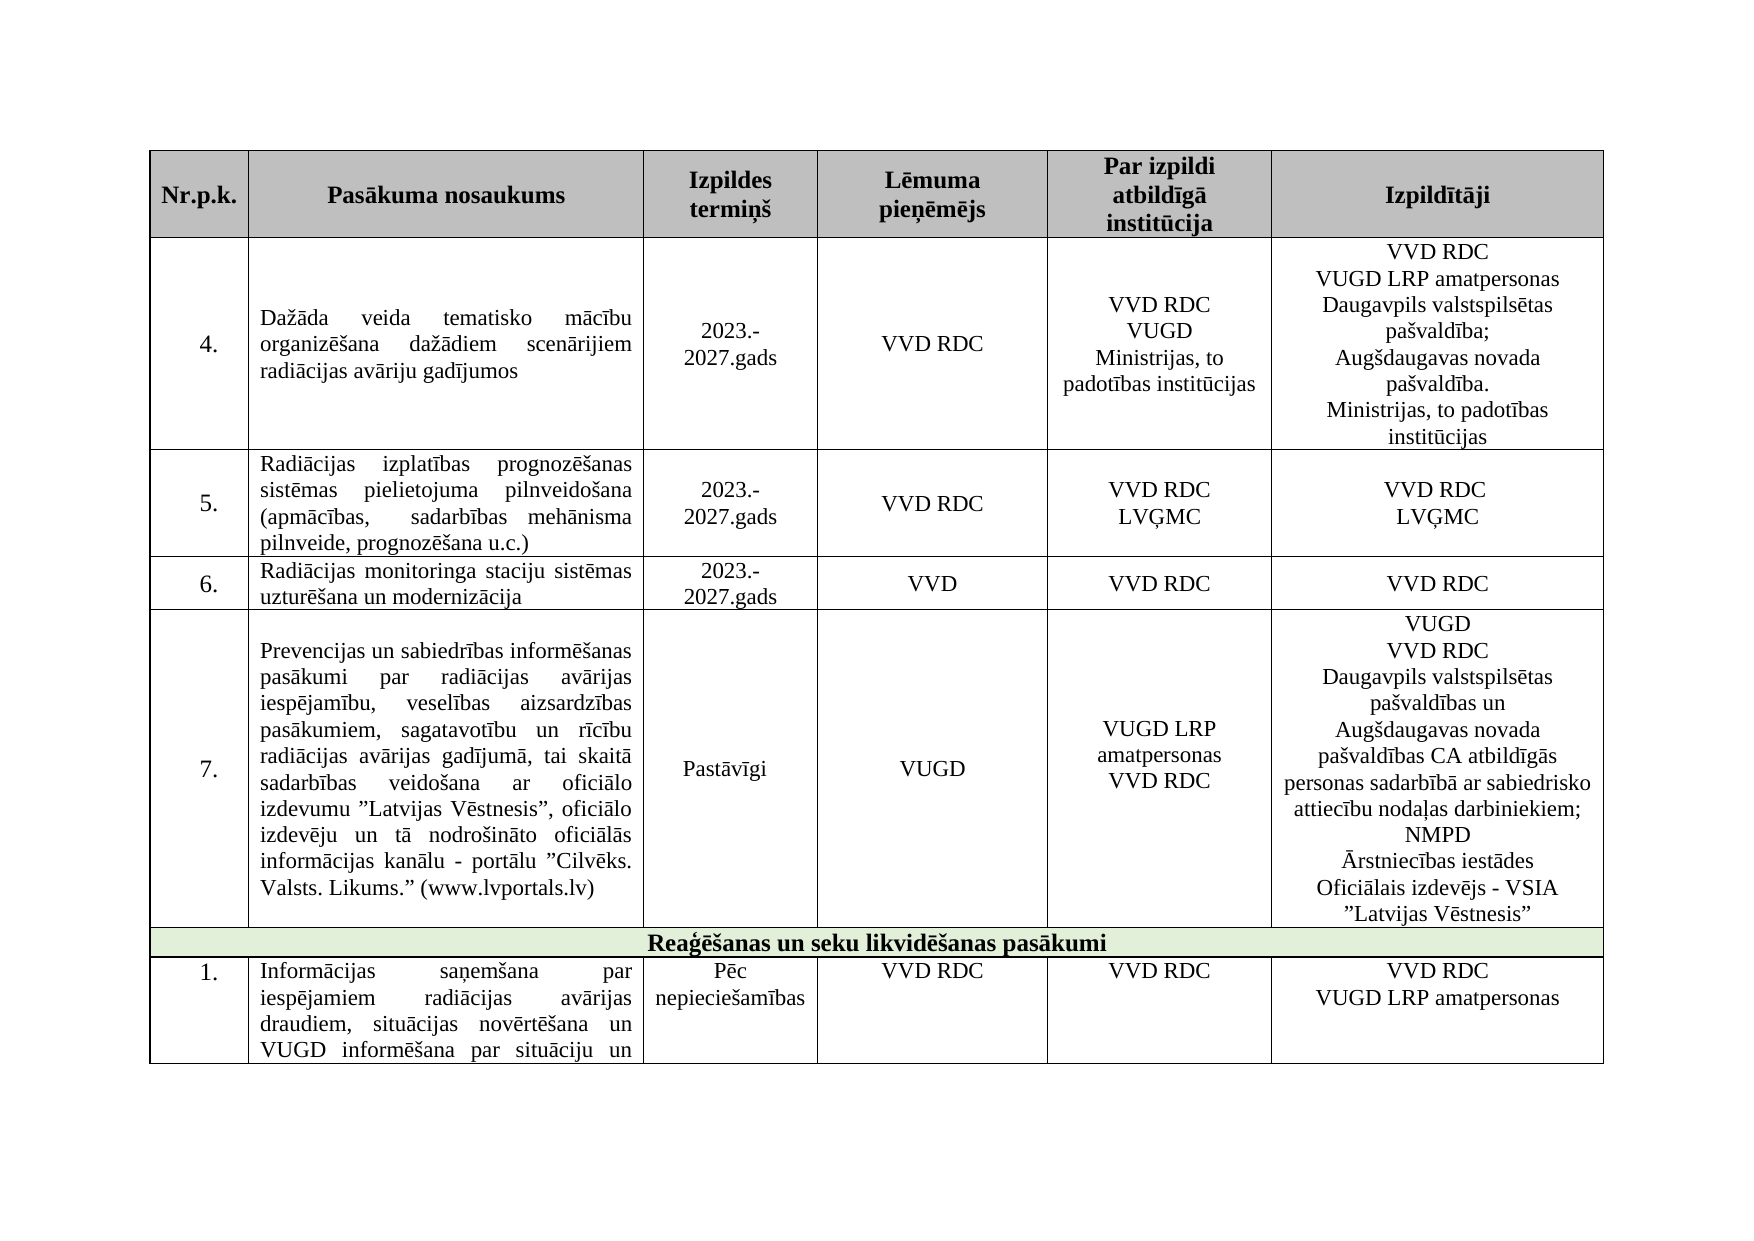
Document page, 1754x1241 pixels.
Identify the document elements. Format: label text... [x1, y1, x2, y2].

table_cell Radiācijas monitoringa staciju sistēmas uzturēšana un modernizācija [249, 557, 643, 609]
table_header Nr.p.k. [151, 151, 248, 237]
table_cell VVD RDC [818, 958, 1047, 1063]
table_cell VVD RDC VUGD LRP amatpersonas Daugavpils valstspilsētas pašvaldība; Augšdaugavas novada pašvaldība. Ministrijas, to padotības institūcijas [1272, 238, 1603, 449]
table_cell VUGD VVD RDC Daugavpils valstspilsētas pašvaldības un Augšdaugavas novada pašvaldības CA atbildīgās personas sadarbībā ar sabiedrisko attiecību nodaļas darbiniekiem; NMPD Ārstniecības iestādes Oficiālais izdevējs - VSIA ”Latvijas Vēstnesis” [1272, 610, 1603, 927]
table_cell VVD RDC VUGD Ministrijas, to padotības institūcijas [1048, 238, 1271, 449]
table_cell Radiācijas izplatības prognozēšanas sistēmas pielietojuma pilnveidošana (apmācības, sadarbības mehānisma pilnveide, prognozēšana u.c.) [249, 450, 643, 556]
table_cell Pēc nepieciešamības [644, 958, 817, 1063]
table_cell VVD RDC LVĢMC [1272, 450, 1603, 556]
table_cell VUGD [818, 610, 1047, 927]
table_cell 2023.-2027.gads [644, 238, 817, 449]
table_cell VVD RDC [1048, 958, 1271, 1063]
table_header Izpildītāji [1272, 151, 1603, 237]
table_cell [151, 958, 248, 1063]
table_header Lēmuma pieņēmējs [818, 151, 1047, 237]
table_cell VVD RDC LVĢMC [1048, 450, 1271, 556]
table_header Pasākuma nosaukums [249, 151, 643, 237]
table_cell [151, 557, 248, 609]
table_cell Dažāda veida tematisko mācību organizēšana dažādiem scenārijiem radiācijas avāriju gadījumos [249, 238, 643, 449]
table_cell [151, 450, 248, 556]
table_cell [151, 238, 248, 449]
table_cell Informācijas saņemšana par iespējamiem radiācijas avārijas draudiem, situācijas novērtēšana un VUGD informēšana par situāciju un [249, 958, 643, 1063]
table_cell VVD RDC VUGD LRP amatpersonas [1272, 958, 1603, 1063]
table_cell VUGD LRP amatpersonas VVD RDC [1048, 610, 1271, 927]
table_cell 2023.-2027.gads [644, 557, 817, 609]
table_cell Pastāvīgi [644, 610, 817, 927]
table_cell Prevencijas un sabiedrības informēšanas pasākumi par radiācijas avārijas iespējamību, veselības aizsardzības pasākumiem, sagatavotību un rīcību radiācijas avārijas gadījumā, tai skaitā sadarbības veidošana ar oficiālo izdevumu ”Latvijas Vēstnesis”, oficiālo izdevēju un tā nodrošināto oficiālās informācijas kanālu - portālu ”Cilvēks. Valsts. Likums.” (www.lvportals.lv) [249, 610, 643, 927]
table_header Izpildes termiņš [644, 151, 817, 237]
table_cell VVD [818, 557, 1047, 609]
table_cell 2023.-2027.gads [644, 450, 817, 556]
table_cell Reaģēšanas un seku likvidēšanas pasākumi [151, 928, 1603, 956]
table_cell [151, 610, 248, 927]
table_cell VVD RDC [818, 450, 1047, 556]
table_cell VVD RDC [818, 238, 1047, 449]
table_cell VVD RDC [1272, 557, 1603, 609]
table_cell VVD RDC [1048, 557, 1271, 609]
table_header Par izpildi atbildīgā institūcija [1048, 151, 1271, 237]
